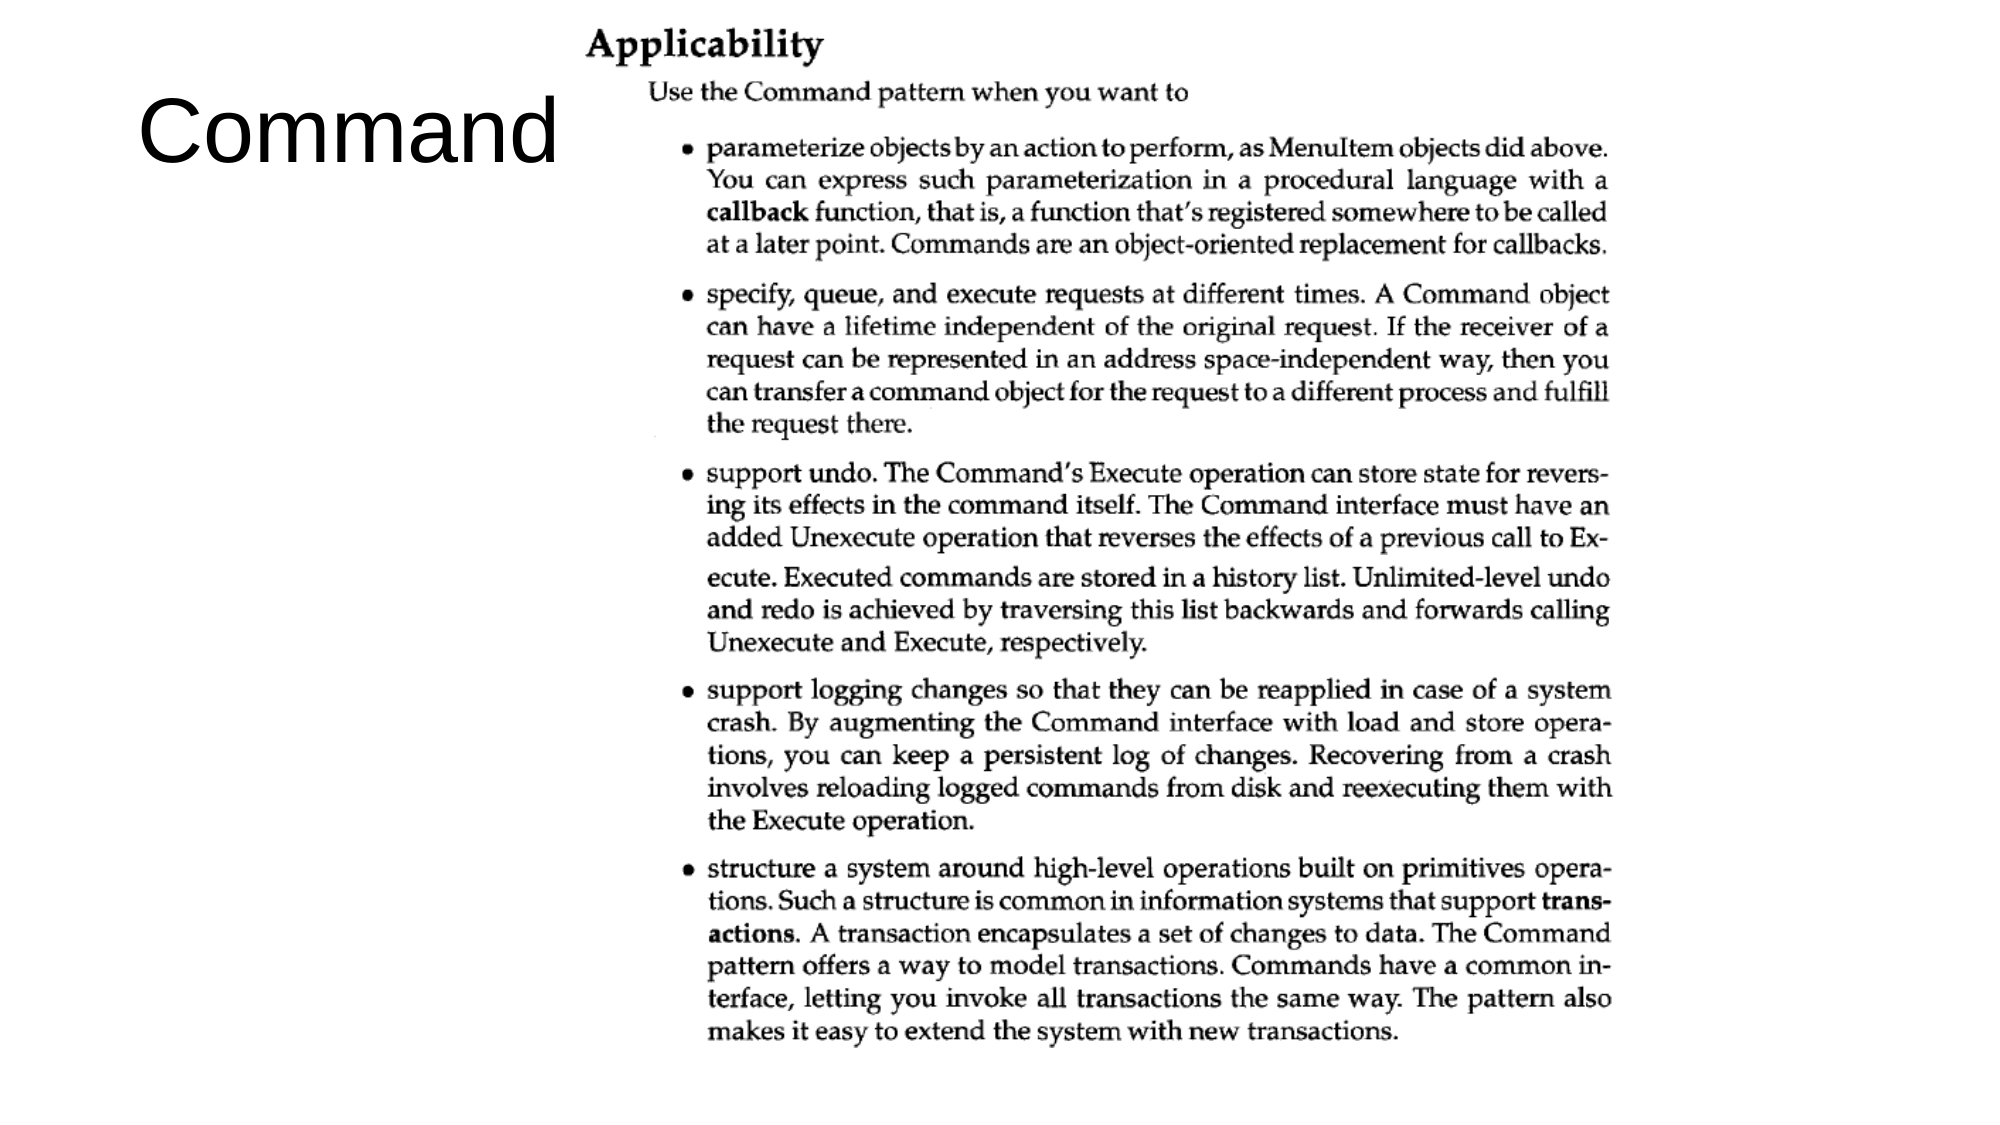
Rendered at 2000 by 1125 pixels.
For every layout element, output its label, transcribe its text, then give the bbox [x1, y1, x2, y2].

title Command [137, 59, 585, 211]
picture [585, 22, 1634, 556]
picture [681, 560, 1626, 1048]
